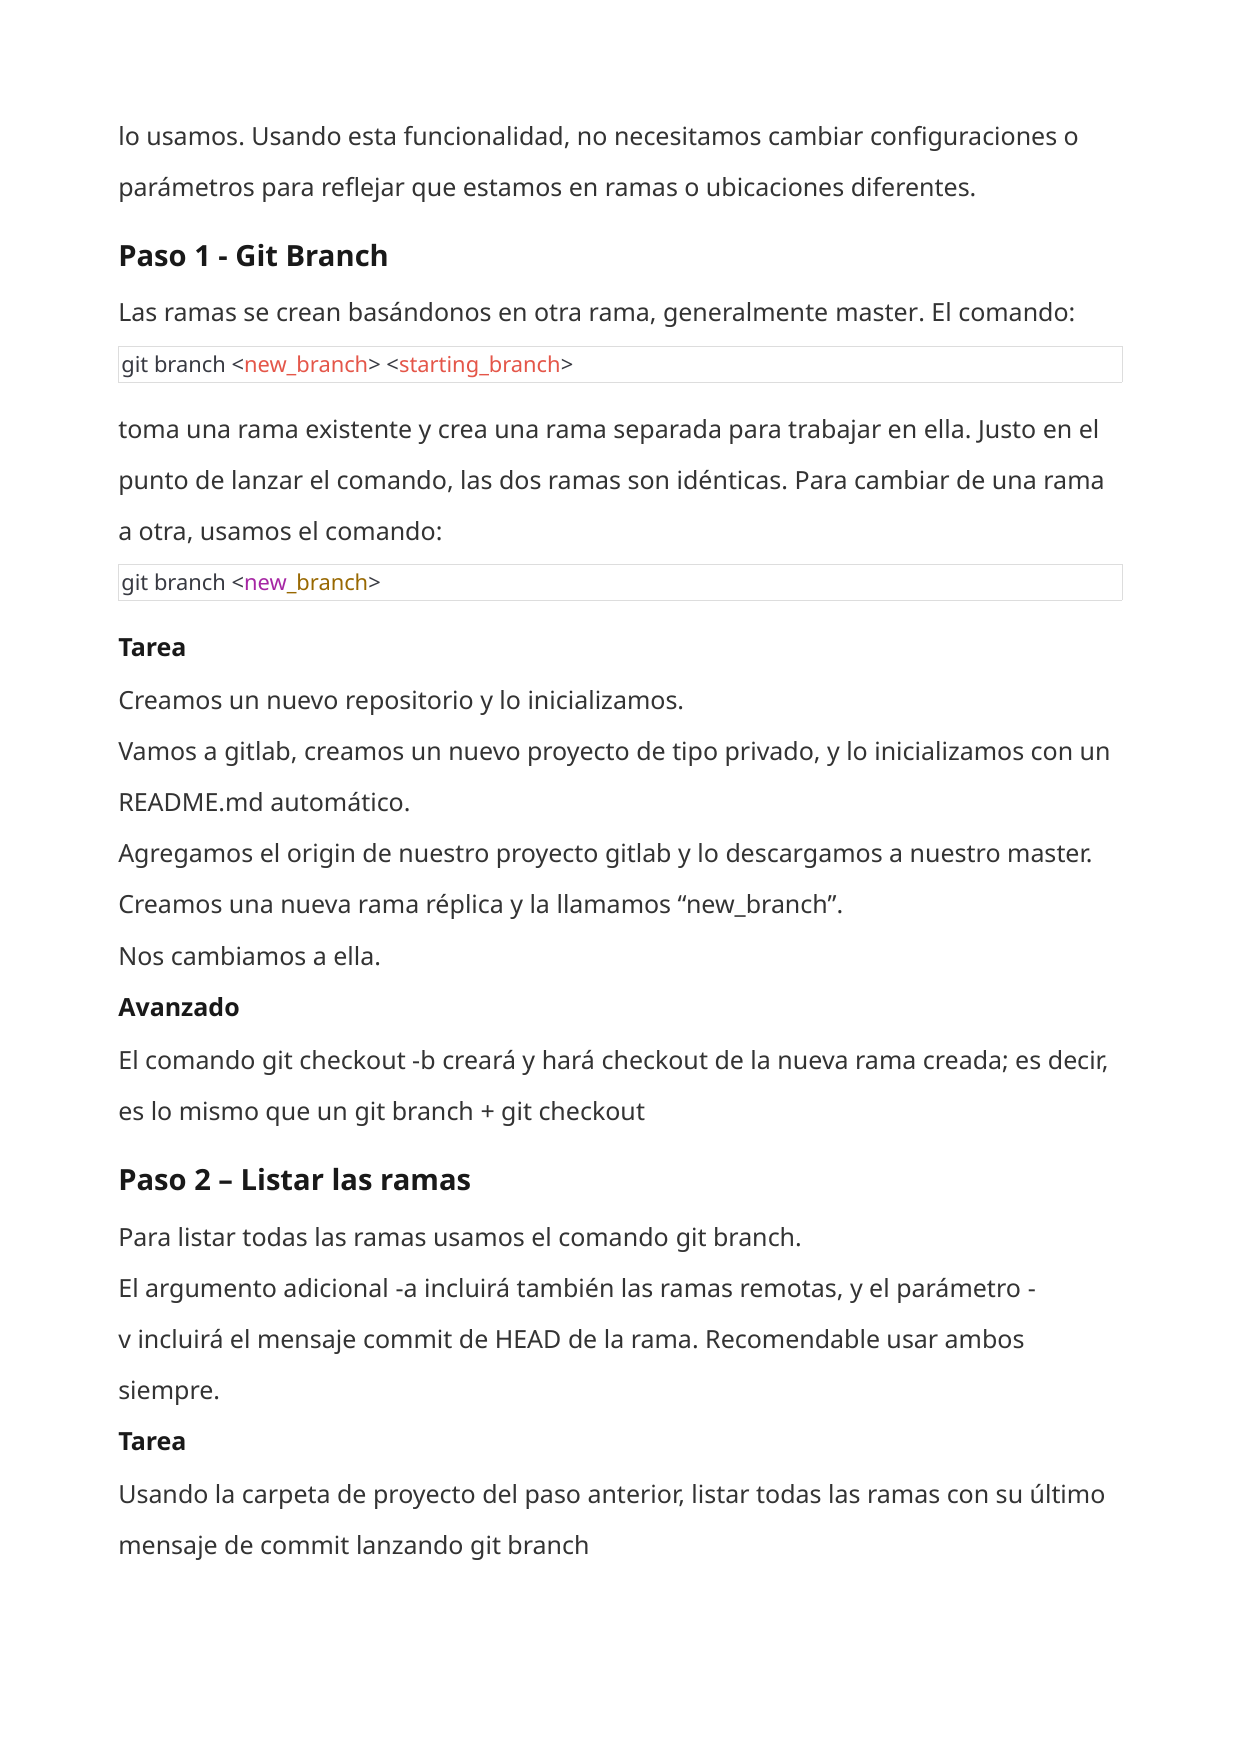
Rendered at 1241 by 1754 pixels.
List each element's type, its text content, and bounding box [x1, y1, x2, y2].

text Usando la carpeta de proyecto del paso anterior, listar todas las ramas con su último mensaje de commit lanzando git branch [118, 1477, 1122, 1562]
text Creamos una nueva rama réplica y la llamamos “new_branch”. [118, 887, 1122, 921]
subtitle Tarea [118, 1423, 1122, 1458]
text Las ramas se crean basándonos en otra rama, generalmente master. El comando: [118, 295, 1122, 329]
text git branch <new_branch> <starting_branch> [119, 347, 1122, 382]
text git branch <new_branch> [119, 565, 1122, 600]
text lo usamos. Usando esta funcionalidad, no necesitamos cambiar configuraciones o parámetros para reflejar que estamos en ramas o ubicaciones diferentes. [118, 118, 1122, 203]
subtitle Tarea [118, 630, 1122, 664]
text Agregamos el origin de nuestro proyecto gitlab y lo descargamos a nuestro master. [118, 836, 1122, 870]
text El comando git checkout -b creará y hará checkout de la nueva rama creada; es decir, es lo mismo que un git branch + git checkout [118, 1043, 1122, 1128]
subtitle Paso 1 - Git Branch [118, 235, 1122, 274]
text Creamos un nuevo repositorio y lo inicializamos. [118, 683, 1122, 717]
subtitle Paso 2 – Listar las ramas [118, 1159, 1122, 1199]
text Vamos a gitlab, creamos un nuevo proyecto de tipo privado, y lo inicializamos con un README.md automático. [118, 734, 1122, 819]
text Nos cambiamos a ella. [118, 938, 1122, 972]
text Para listar todas las ramas usamos el comando git branch. [118, 1219, 1122, 1253]
text toma una rama existente y crea una rama separada para trabajar en ella. Justo en el punto de lanzar el comando, las dos ramas son idénticas. Para cambiar de una rama a otra, usamos el comando: [118, 411, 1122, 547]
subtitle Avanzado [118, 989, 1122, 1023]
text El argumento adicional -a incluirá también las ramas remotas, y el parámetro -v incluirá el mensaje commit de HEAD de la rama. Recomendable usar ambos siempre. [118, 1270, 1122, 1407]
